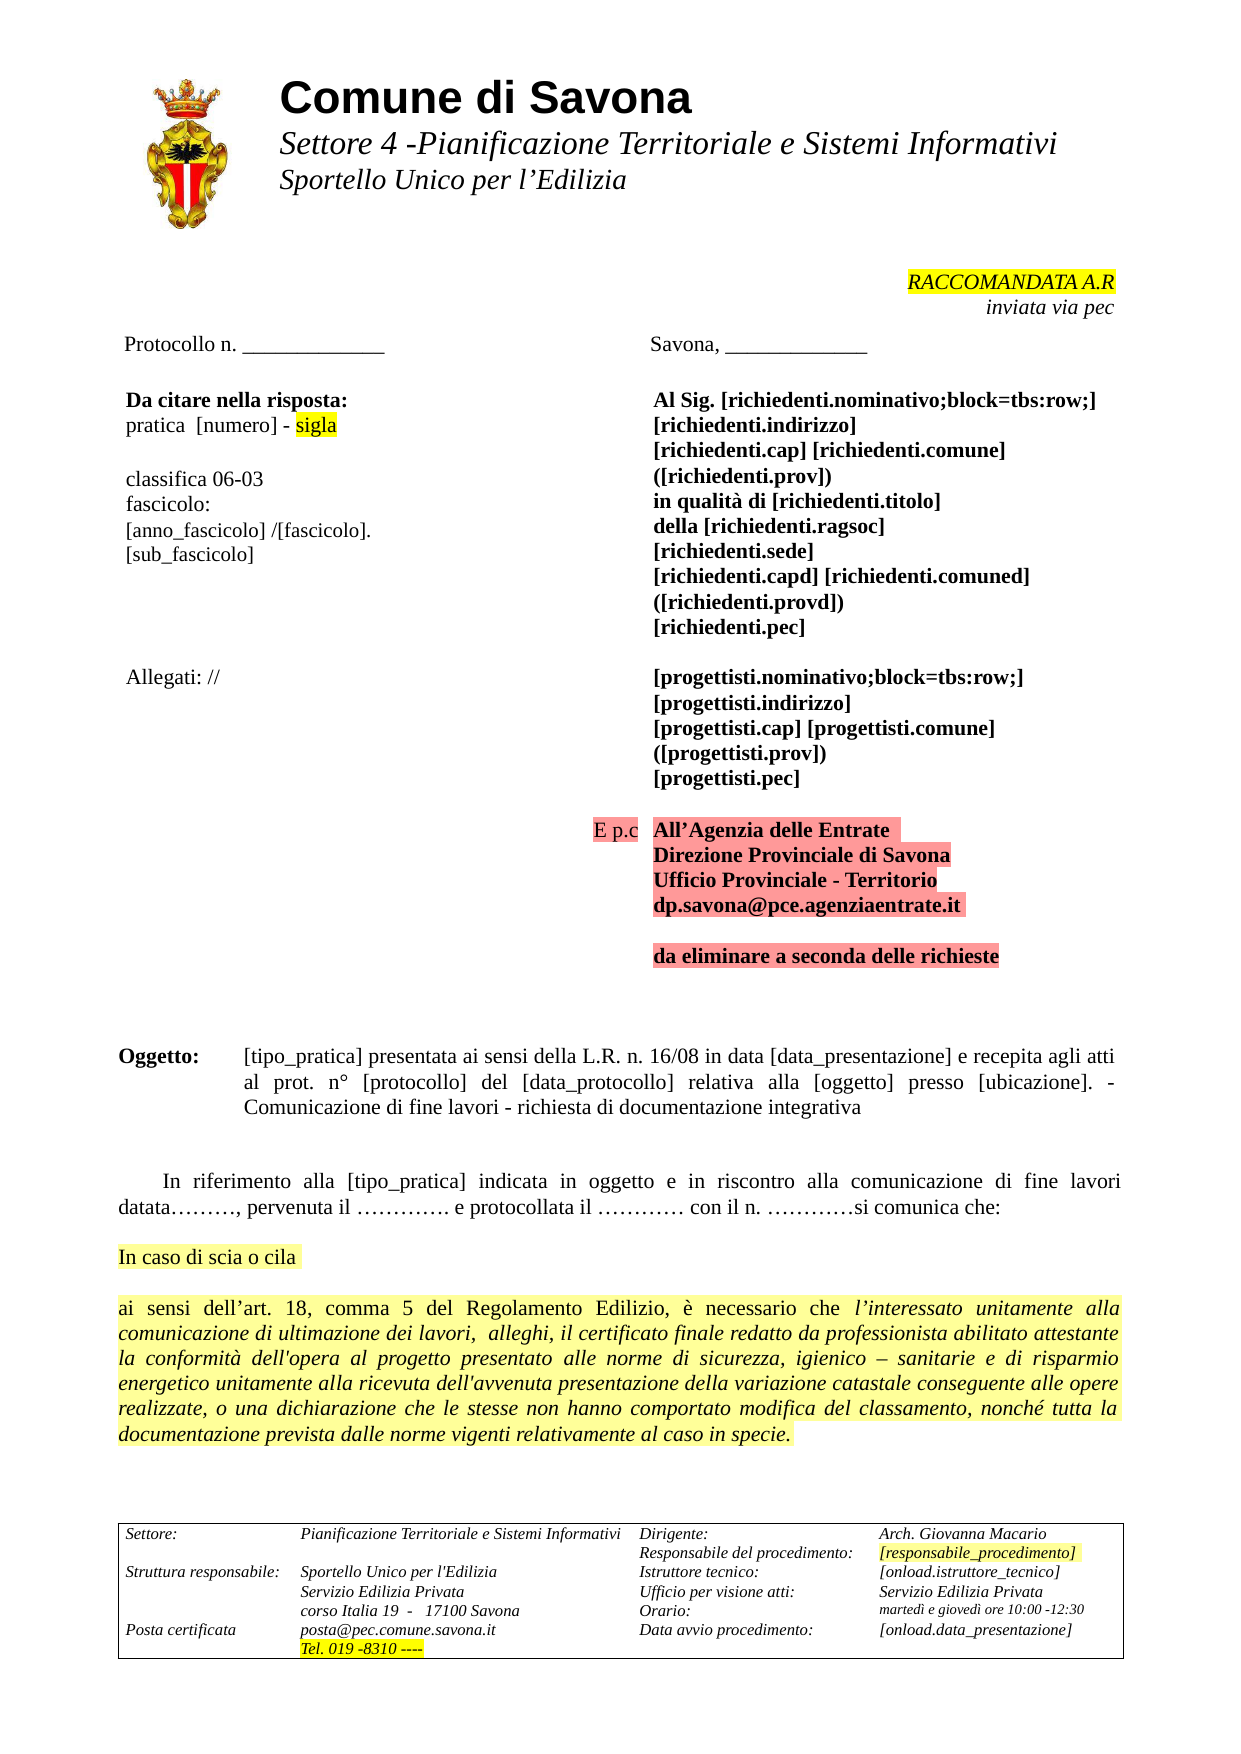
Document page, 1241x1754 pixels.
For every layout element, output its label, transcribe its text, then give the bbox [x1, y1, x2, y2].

table_cell [118, 817, 451, 1018]
table_header Da citare nella risposta: pratica [numero] - sigla classifica 06-03 fascicolo: [anno_fascicolo] /[fascicolo].[sub_fascicolo] [118, 387, 451, 664]
picture [125, 79, 249, 229]
text ai sensi dell’art. 18, comma 5 del Regolamento Edilizio, è necessario che l’interessato unitamente alla comunicazione di ultimazione dei lavori, alleghi, il certificato finale redatto da professionista abilitato attestante la conformità dell'opera al progetto presentato alle norme di sicurezza, igienico – sanitarie e di risparmio energetico unitamente alla ricevuta dell'avvenuta presentazione della variazione catastale conseguente alle opere realizzate, o una dichiarazione che le stesse non hanno comportato modifica del classamento, nonché tutta la documentazione prevista dalle norme vigenti relativamente al caso in specie. [118, 1294, 1122, 1446]
table_header Al Sig. [richiedenti.nominativo;block=tbs:row;] [richiedenti.indirizzo] [richiedenti.cap] [richiedenti.comune] ([richiedenti.prov]) in qualità di [richiedenti.titolo] della [richiedenti.ragsoc] [richiedenti.sede] [richiedenti.capd] [richiedenti.comuned] ([richiedenti.provd]) [richiedenti.pec] [646, 387, 1119, 664]
table_cell Allegati: // [118, 664, 451, 817]
text In caso di scia o cila [118, 1244, 1122, 1269]
table_cell All’Agenzia delle Entrate Direzione Provinciale di Savona Ufficio Provinciale - Territorio dp.savona@pce.agenziaentrate.it da eliminare a seconda delle richieste [646, 817, 1119, 1018]
table_cell Protocollo n. _____________ [118, 325, 644, 362]
table_header Oggetto: [111, 1044, 236, 1119]
table_cell [progettisti.nominativo;block=tbs:row;] [progettisti.indirizzo] [progettisti.cap] [progettisti.comune] ([progettisti.prov]) [progettisti.pec] [646, 664, 1119, 817]
table_header [451, 387, 646, 664]
table_cell [451, 664, 646, 817]
table_header [tipo_pratica] presentata ai sensi della L.R. n. 16/08 in data [data_presentazione] e recepita agli atti al prot. n° [protocollo] del [data_protocollo] relativa alla [oggetto] presso [ubicazione]. - Comunicazione di fine lavori - richiesta di documentazione integrativa [236, 1044, 1123, 1119]
table_cell E p.c [451, 817, 646, 1018]
table_header [118, 263, 644, 325]
table_cell Savona, _____________ [644, 325, 1122, 362]
text In riferimento alla [tipo_pratica] indicata in oggetto e in riscontro alla comunicazione di fine lavori datata………, pervenuta il …………. e protocollata il ………… con il n. …………si comunica che: [118, 1168, 1122, 1219]
table_header RACCOMANDATA A.R inviata via pec [644, 263, 1122, 325]
